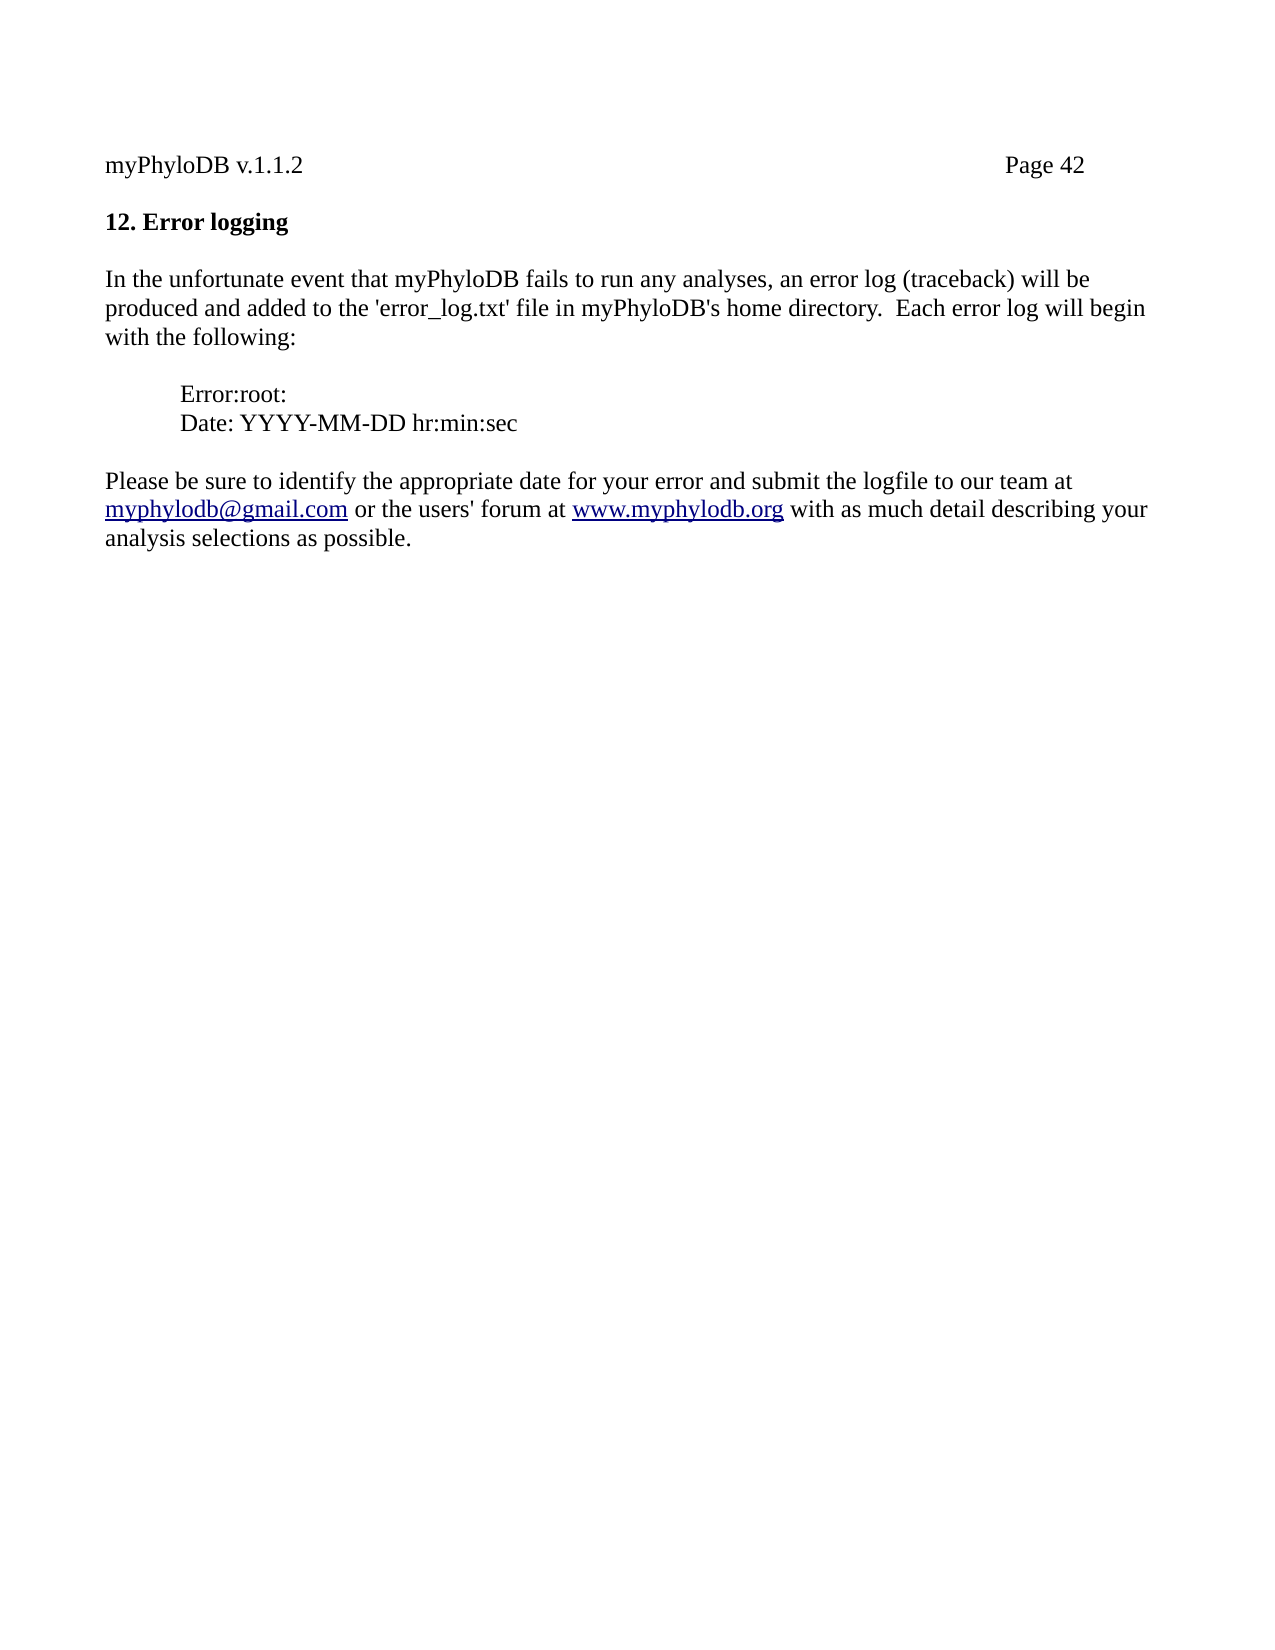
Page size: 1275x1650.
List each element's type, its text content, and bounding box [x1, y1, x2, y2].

text Error:root: [105, 379, 1170, 408]
text myphylodb@gmail.com or the users' forum at www.myphylodb.org with as much detail describing your analysis selections as possible. [105, 494, 1170, 552]
text Please be sure to identify the appropriate date for your error and submit the logfile to our team at [105, 466, 1170, 494]
text 12. Error logging [105, 207, 1170, 236]
text Date: YYYY-MM-DD hr:min:sec [105, 408, 1170, 437]
text In the unfortunate event that myPhyloDB fails to run any analyses, an error log (traceback) will be produced and added to the 'error_log.txt' file in myPhyloDB's home directory. Each error log will begin with the following: [105, 264, 1170, 351]
